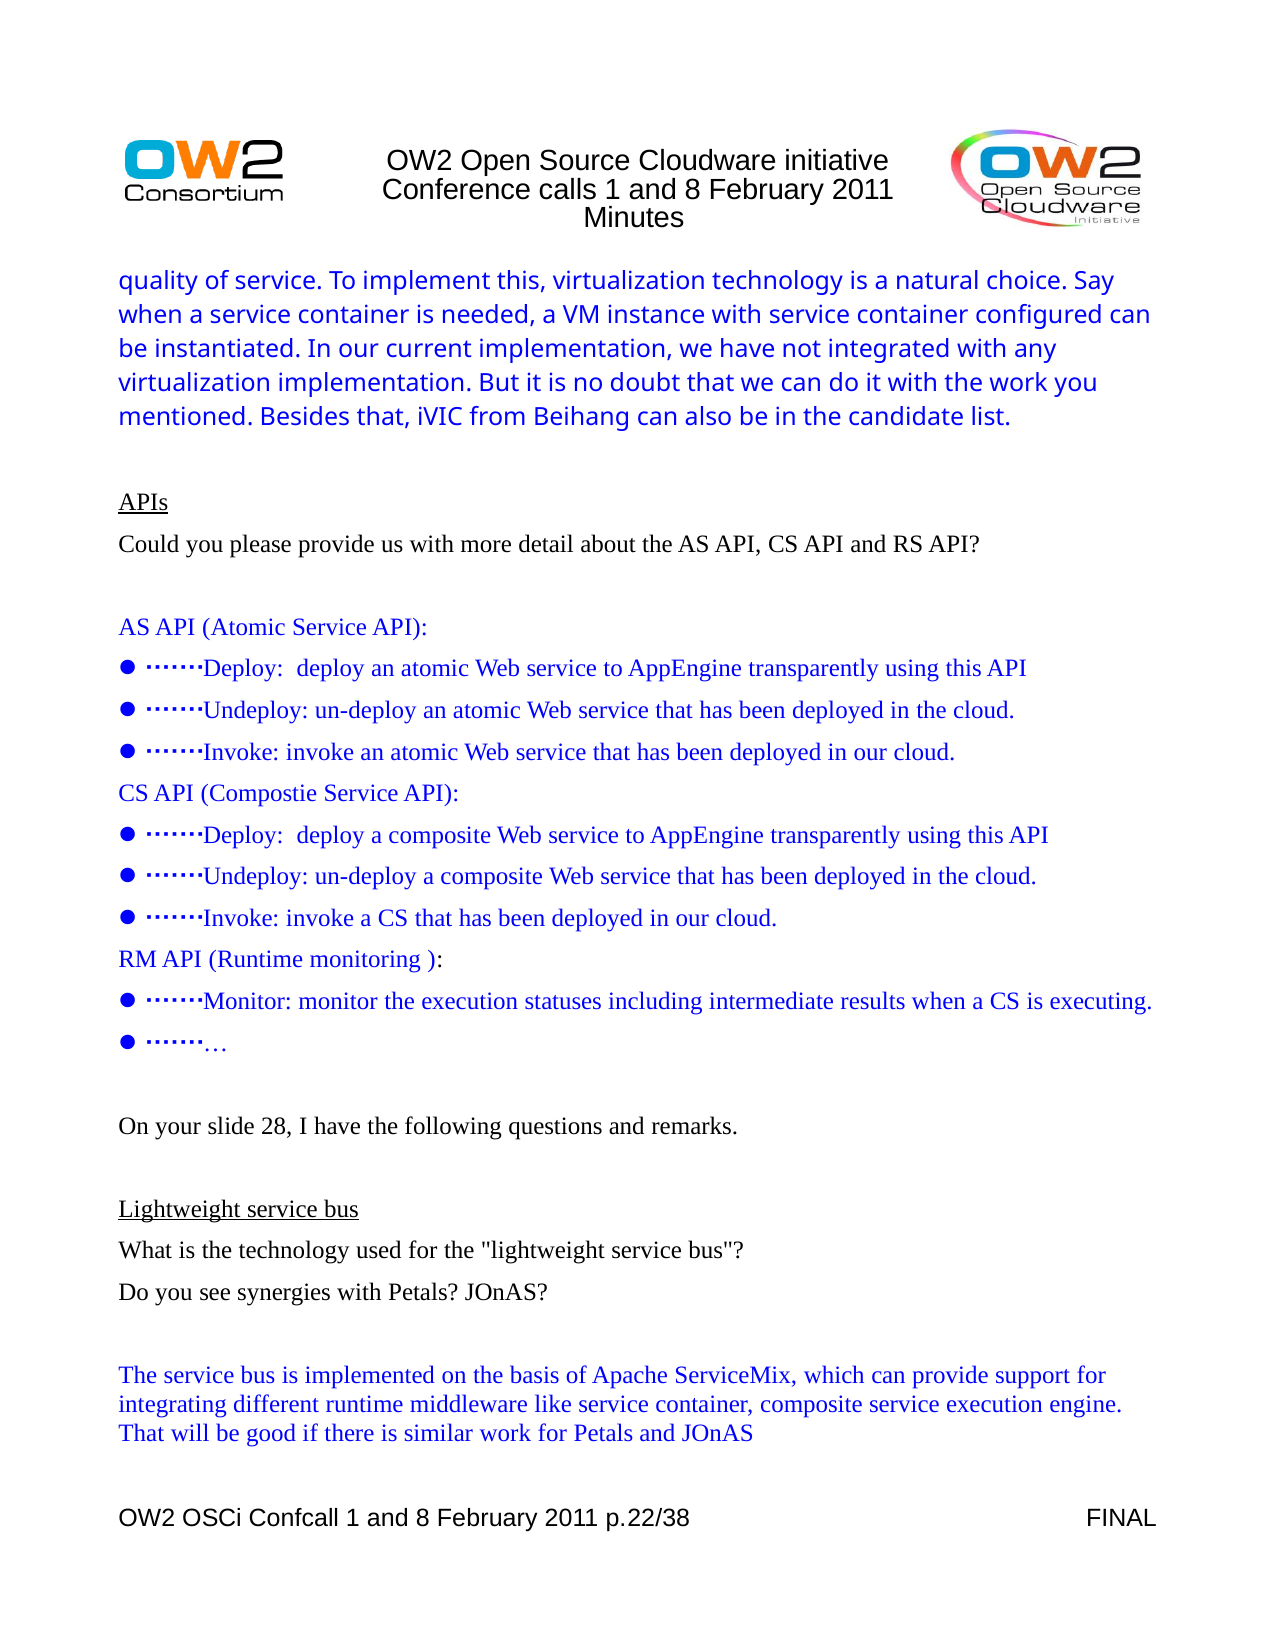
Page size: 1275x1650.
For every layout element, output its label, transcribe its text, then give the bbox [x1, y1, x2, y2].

picture [138, 150, 162, 169]
text Do you see synergies with Petals? JOnAS? [118, 1277, 1157, 1306]
text CS API (Compostie Service API): [118, 778, 1157, 807]
text On your slide 28, I have the following questions and remarks. [118, 1111, 1157, 1139]
text l Deploy: deploy an atomic Web service to AppEngine transparently using this API [118, 653, 1157, 682]
text l Undeploy: un-deploy an atomic Web service that has been deployed in the cloud. [118, 695, 1157, 724]
text Could you please provide us with more detail about the AS API, CS API and RS API? [118, 529, 1157, 558]
text l Undeploy: un-deploy a composite Web service that has been deployed in the cloud. [118, 861, 1157, 890]
text l Monitor: monitor the execution statuses including intermediate results when a CS is executing. [118, 986, 1157, 1015]
picture [125, 140, 283, 201]
text The service bus is implemented on the basis of Apache ServiceMix, which can provide support for integrating different runtime middleware like service container, composite service execution engine. That will be good if there is similar work for Petals and JOnAS [118, 1360, 1157, 1447]
text What is the technology used for the "lightweight service bus"? [118, 1235, 1157, 1264]
text AS API (Atomic Service API): [118, 612, 1157, 641]
text APIs [118, 487, 1157, 516]
text l Invoke: invoke a CS that has been deployed in our cloud. [118, 903, 1157, 932]
picture [949, 128, 1142, 228]
text Lightweight service bus [118, 1194, 1157, 1223]
text l Deploy: deploy a composite Web service to AppEngine transparently using this API [118, 819, 1157, 849]
text l … [118, 1027, 1157, 1056]
text l Invoke: invoke an atomic Web service that has been deployed in our cloud. [118, 736, 1157, 766]
picture [125, 140, 133, 147]
text quality of service. To implement this, virtualization technology is a natural choice. Say when a service container is needed, a VM instance with service container configured can be instantiated. In our current implementation, we have not integrated with any virtualization implementation. But it is no doubt that we can do it with the work you mentioned. Besides that, iVIC from Beihang can also be in the candidate list. [118, 263, 1157, 433]
text RM API (Runtime monitoring ): [118, 944, 1157, 973]
